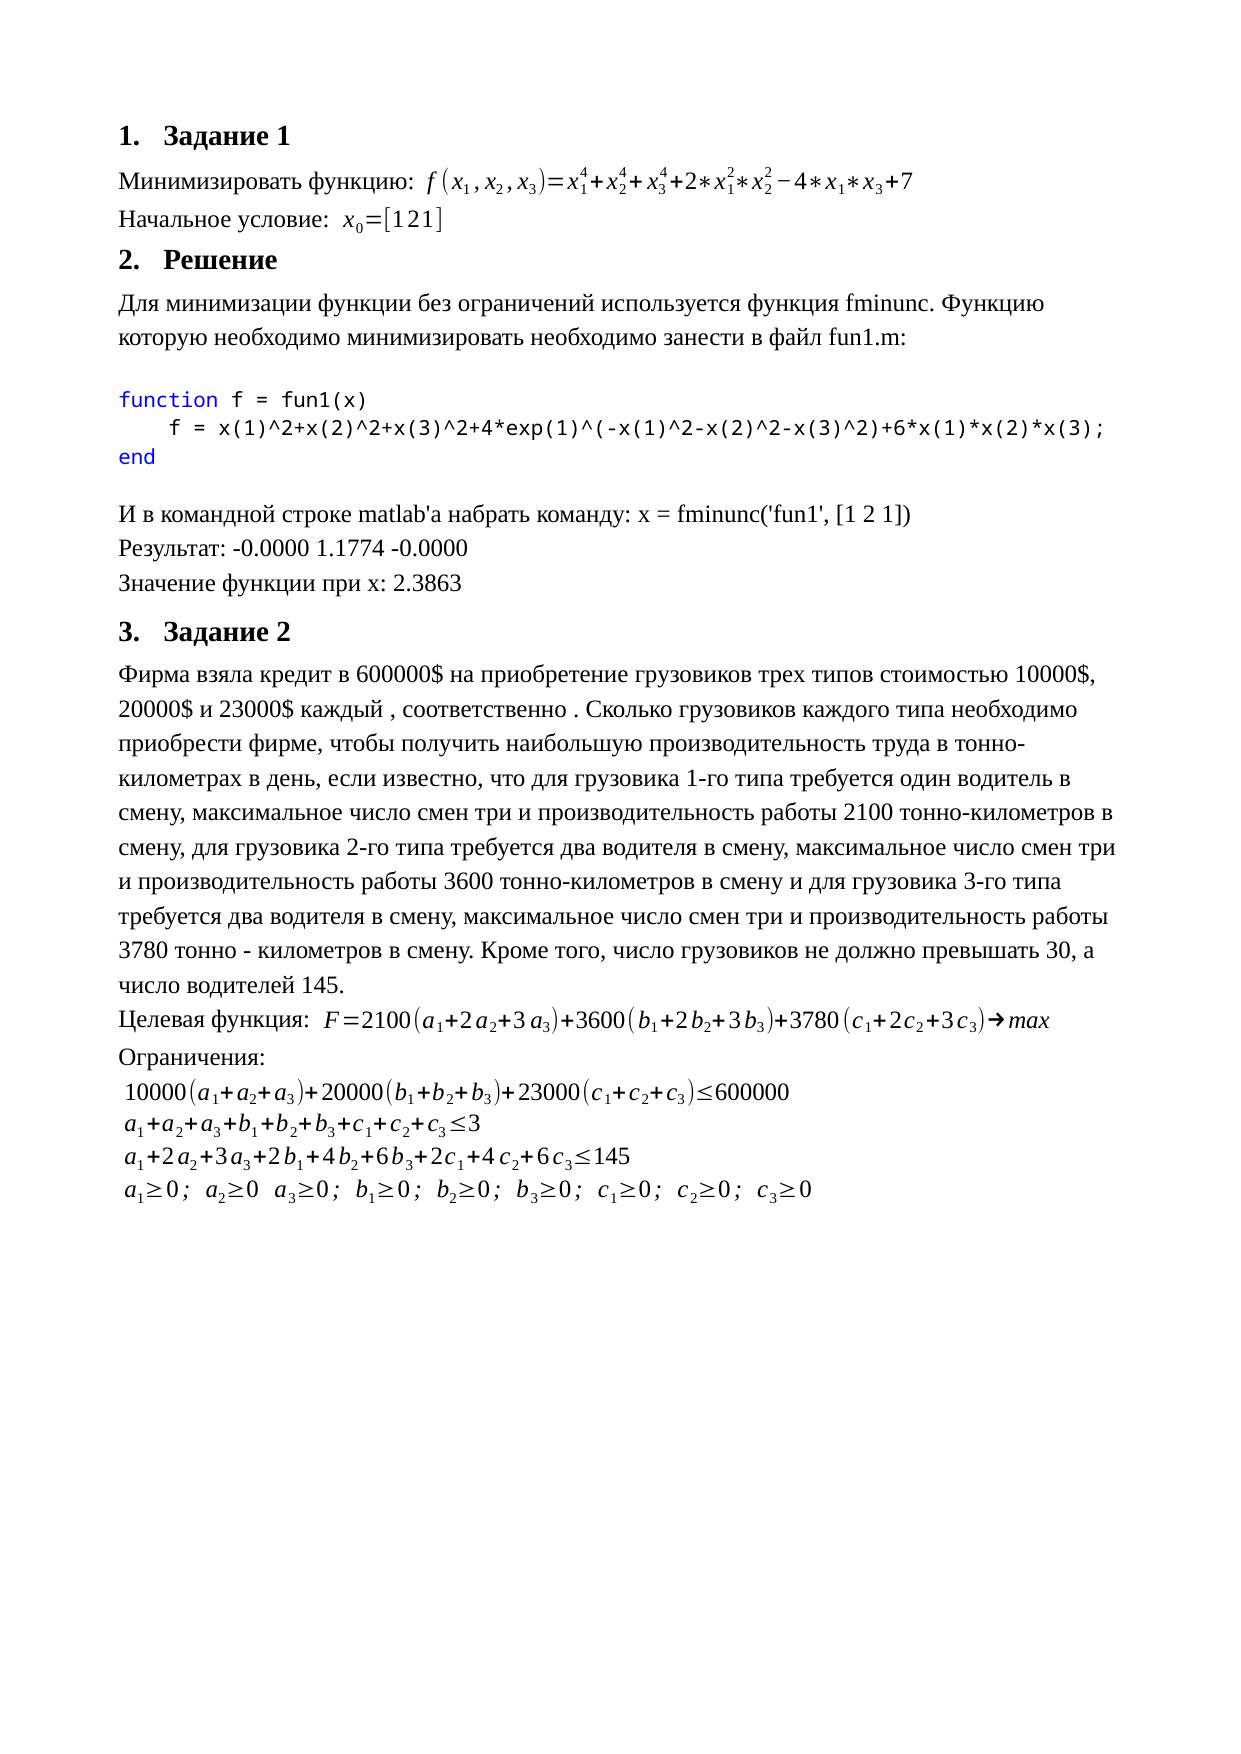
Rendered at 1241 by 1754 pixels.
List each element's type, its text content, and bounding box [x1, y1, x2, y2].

text Целевая функция: [118, 1004, 1122, 1036]
text И в командной строке matlab'а набрать команду: x = fminunc('fun1', [1 2 1]) [118, 499, 1122, 528]
text function f = fun1(x) [118, 385, 1122, 413]
text f = x(1)^2+x(2)^2+x(3)^2+4*exp(1)^(-x(1)^2-x(2)^2-x(3)^2)+6*x(1)*x(2)*x(3); [118, 413, 1122, 442]
text Результат: -0.0000 1.1774 -0.0000 [118, 533, 1122, 562]
text Минимизировать функцию: [118, 163, 1122, 198]
subtitle Задание 1 [118, 118, 1122, 152]
text Значение функции при x: 2.3863 [118, 568, 1122, 597]
text Ограничения: [118, 1042, 1122, 1071]
text Начальное условие: [118, 204, 1122, 237]
subtitle Решение [118, 242, 1122, 276]
text end [118, 442, 1122, 470]
text Фирма взяла кредит в 600000$ на приобретение грузовиков трех типов стоимостью 10000$, 20000$ и 23000$ каждый , соответственно . Сколько грузовиков каждого типа необходимо приобрести фирме, чтобы получить наибольшую производительность труда в тонно-километрах в день, если известно, что для грузовика 1-го типа требуется один водитель в смену, максимальное число смен три и производительность работы 2100 тонно-километров в смену, для грузовика 2-го типа требуется два водителя в смену, максимальное число смен три и производительность работы 3600 тонно-километров в смену и для грузовика 3-го типа требуется два водителя в смену, максимальное число смен три и производительность работы 3780 тонно - километров в смену. Кроме того, число грузовиков не должно превышать 30, а число водителей 145. [118, 659, 1122, 998]
subtitle Задание 2 [118, 614, 1122, 648]
text Для минимизации функции без ограничений используется функция fminunc. Функцию которую необходимо минимизировать необходимо занести в файл fun1.m: [118, 288, 1122, 351]
